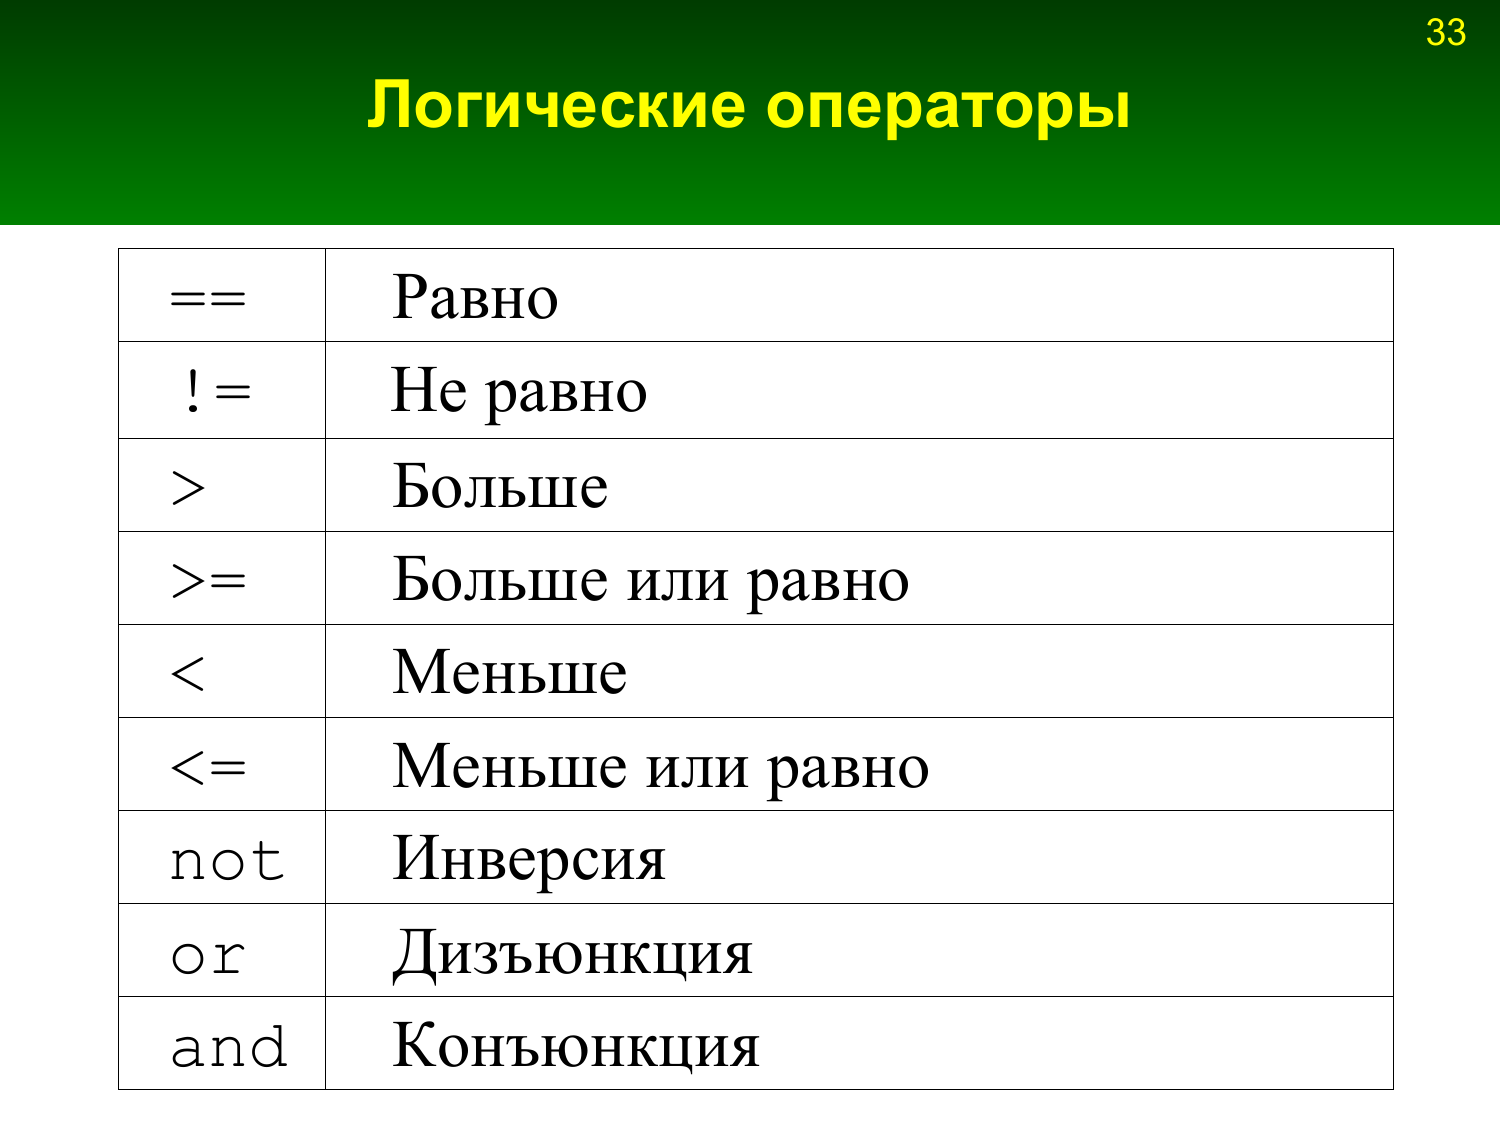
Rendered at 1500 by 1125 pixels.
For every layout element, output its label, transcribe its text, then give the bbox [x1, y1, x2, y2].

table_cell Больше [326, 439, 1393, 531]
table_cell not [119, 811, 325, 903]
title Логические операторы [112, 7, 1388, 195]
table_cell Не равно [326, 342, 1393, 438]
table_cell Конъюнкция [326, 997, 1393, 1089]
table_cell >= [119, 532, 325, 624]
table_cell Больше или равно [326, 532, 1393, 624]
table_cell Меньше [326, 625, 1393, 717]
table_cell Меньше или равно [326, 718, 1393, 810]
table_cell < [119, 625, 325, 717]
table_header == [119, 249, 325, 341]
table_cell != [119, 342, 325, 438]
table_header Равно [326, 249, 1393, 341]
table_cell and [119, 997, 325, 1089]
table_cell Дизъюнкция [326, 904, 1393, 996]
table_cell Инверсия [326, 811, 1393, 903]
table_cell <= [119, 718, 325, 810]
table_cell > [119, 439, 325, 531]
table_cell or [119, 904, 325, 996]
